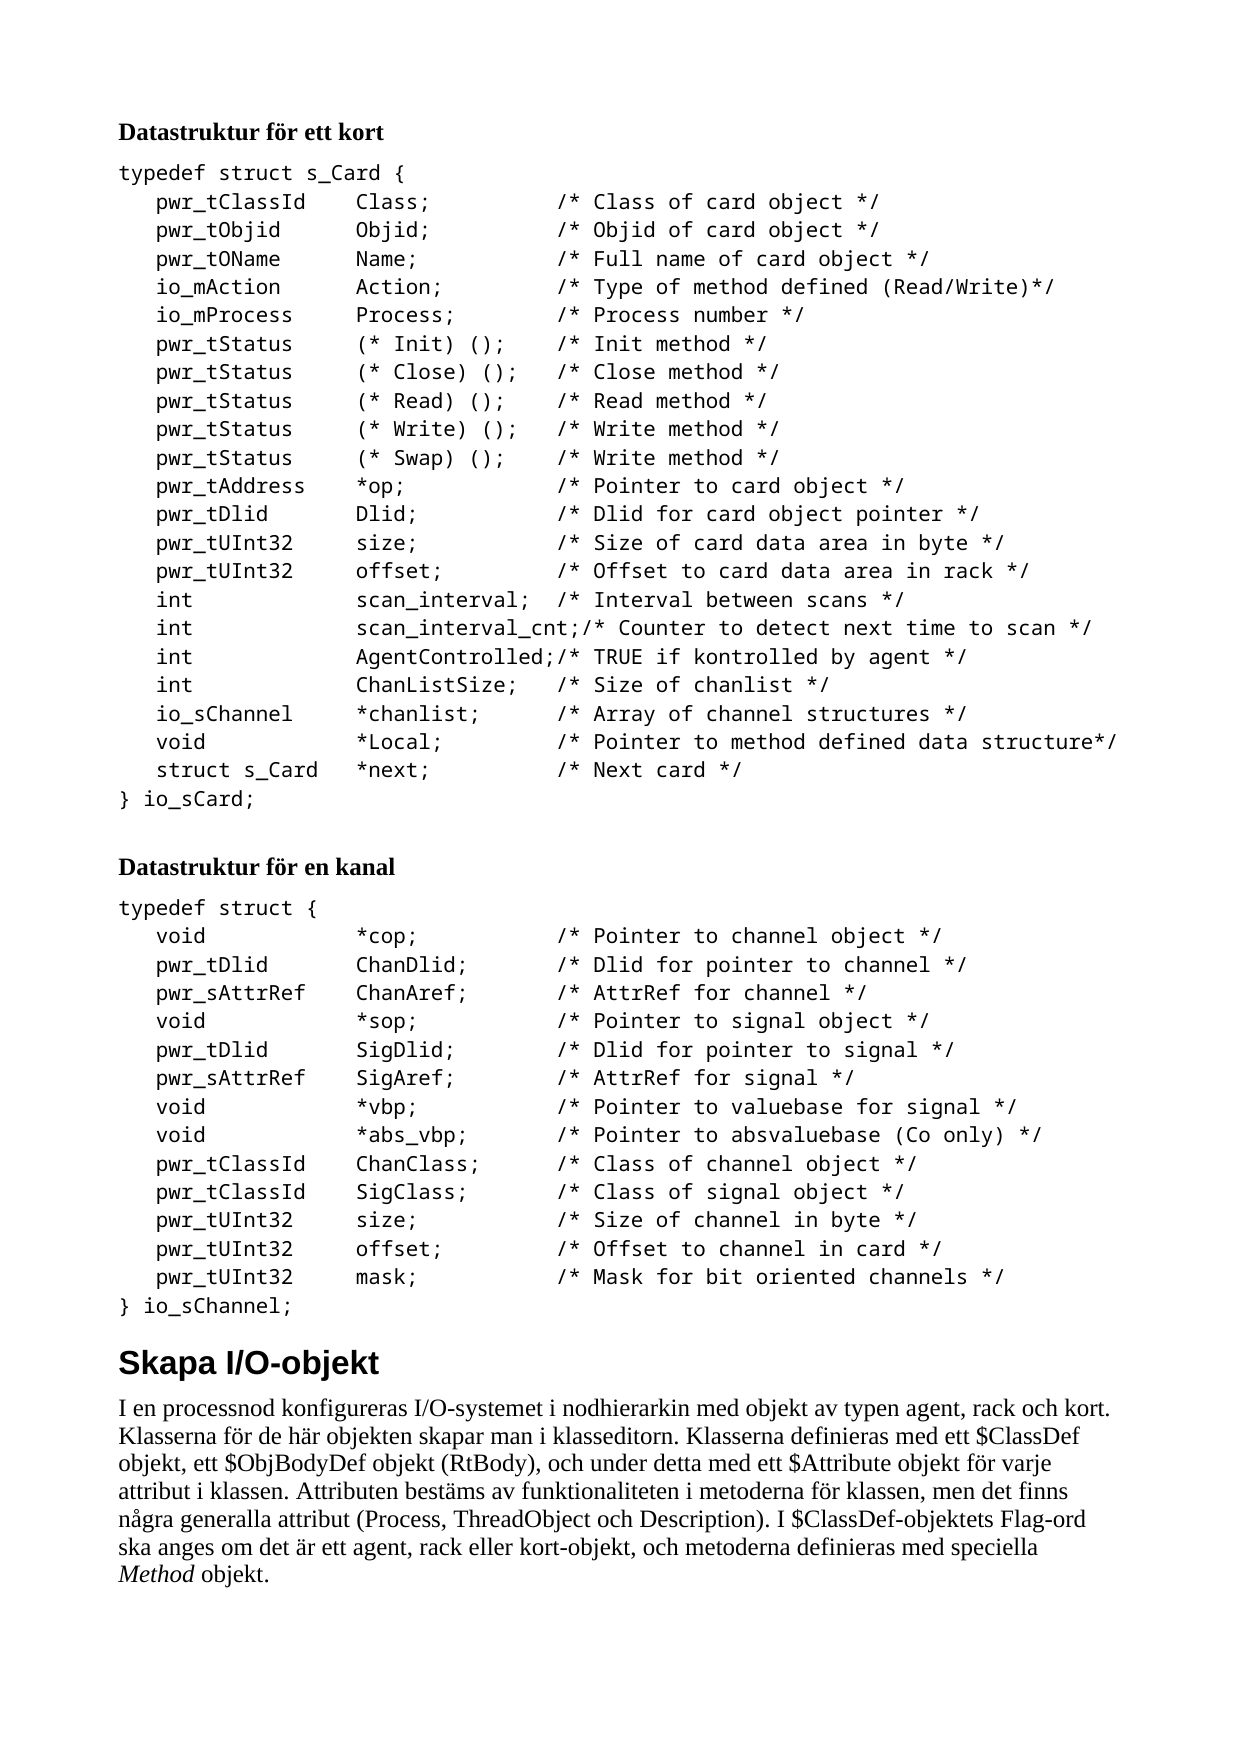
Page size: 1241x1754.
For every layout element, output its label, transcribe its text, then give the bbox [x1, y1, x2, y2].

text void *sop; /* Pointer to signal object */ [118, 1007, 1122, 1035]
text typedef struct { [118, 893, 1122, 921]
text int scan_interval_cnt;/* Counter to detect next time to scan */ [118, 613, 1122, 642]
text pwr_tClassId ChanClass; /* Class of channel object */ [118, 1149, 1122, 1177]
text pwr_tUInt32 mask; /* Mask for bit oriented channels */ [118, 1262, 1122, 1291]
text void *abs_vbp; /* Pointer to absvaluebase (Co only) */ [118, 1120, 1122, 1149]
text int AgentControlled;/* TRUE if kontrolled by agent */ [118, 642, 1122, 670]
text Datastruktur för en kanal [118, 853, 1122, 880]
text io_mProcess Process; /* Process number */ [118, 301, 1122, 329]
text Datastruktur för ett kort [118, 118, 1122, 146]
text typedef struct s_Card { [118, 158, 1122, 187]
text pwr_tUInt32 offset; /* Offset to card data area in rack */ [118, 556, 1122, 585]
text pwr_tUInt32 size; /* Size of card data area in byte */ [118, 528, 1122, 556]
text pwr_tDlid SigDlid; /* Dlid for pointer to signal */ [118, 1035, 1122, 1063]
text pwr_sAttrRef ChanAref; /* AttrRef for channel */ [118, 978, 1122, 1007]
text pwr_tUInt32 size; /* Size of channel in byte */ [118, 1206, 1122, 1234]
text pwr_tClassId Class; /* Class of card object */ [118, 187, 1122, 215]
text pwr_tOName Name; /* Full name of card object */ [118, 244, 1122, 272]
subtitle Skapa I/O-objekt [118, 1344, 1122, 1382]
text pwr_tObjid Objid; /* Objid of card object */ [118, 215, 1122, 244]
text I en processnod konfigureras I/O-systemet i nodhierarkin med objekt av typen agent, rack och kort. Klasserna för de här objekten skapar man i klasseditorn. Klasserna definieras med ett $ClassDef objekt, ett $ObjBodyDef objekt (RtBody), och under detta med ett $Attribute objekt för varje attribut i klassen. Attributen bestäms av funktionaliteten i metoderna för klassen, men det finns några generalla attribut (Process, ThreadObject och Description). I $ClassDef-objektets Flag-ord ska anges om det är ett agent, rack eller kort-objekt, och metoderna definieras med speciella Method objekt. [118, 1394, 1122, 1588]
text pwr_sAttrRef SigAref; /* AttrRef for signal */ [118, 1063, 1122, 1092]
text int scan_interval; /* Interval between scans */ [118, 585, 1122, 613]
text } io_sChannel; [118, 1291, 1122, 1319]
text pwr_tUInt32 offset; /* Offset to channel in card */ [118, 1234, 1122, 1262]
text struct s_Card *next; /* Next card */ [118, 756, 1122, 784]
text pwr_tStatus (* Init) (); /* Init method */ [118, 329, 1122, 357]
text pwr_tStatus (* Close) (); /* Close method */ [118, 357, 1122, 386]
text pwr_tAddress *op; /* Pointer to card object */ [118, 471, 1122, 499]
text void *cop; /* Pointer to channel object */ [118, 921, 1122, 950]
text pwr_tStatus (* Write) (); /* Write method */ [118, 414, 1122, 443]
text pwr_tStatus (* Read) (); /* Read method */ [118, 386, 1122, 414]
text pwr_tDlid ChanDlid; /* Dlid for pointer to channel */ [118, 950, 1122, 978]
text void *Local; /* Pointer to method defined data structure*/ [118, 727, 1122, 756]
text void *vbp; /* Pointer to valuebase for signal */ [118, 1092, 1122, 1120]
text pwr_tStatus (* Swap) (); /* Write method */ [118, 443, 1122, 471]
text io_mAction Action; /* Type of method defined (Read/Write)*/ [118, 272, 1122, 301]
text io_sChannel *chanlist; /* Array of channel structures */ [118, 699, 1122, 727]
text pwr_tDlid Dlid; /* Dlid for card object pointer */ [118, 499, 1122, 528]
text pwr_tClassId SigClass; /* Class of signal object */ [118, 1177, 1122, 1206]
text int ChanListSize; /* Size of chanlist */ [118, 670, 1122, 699]
text } io_sCard; [118, 784, 1122, 812]
